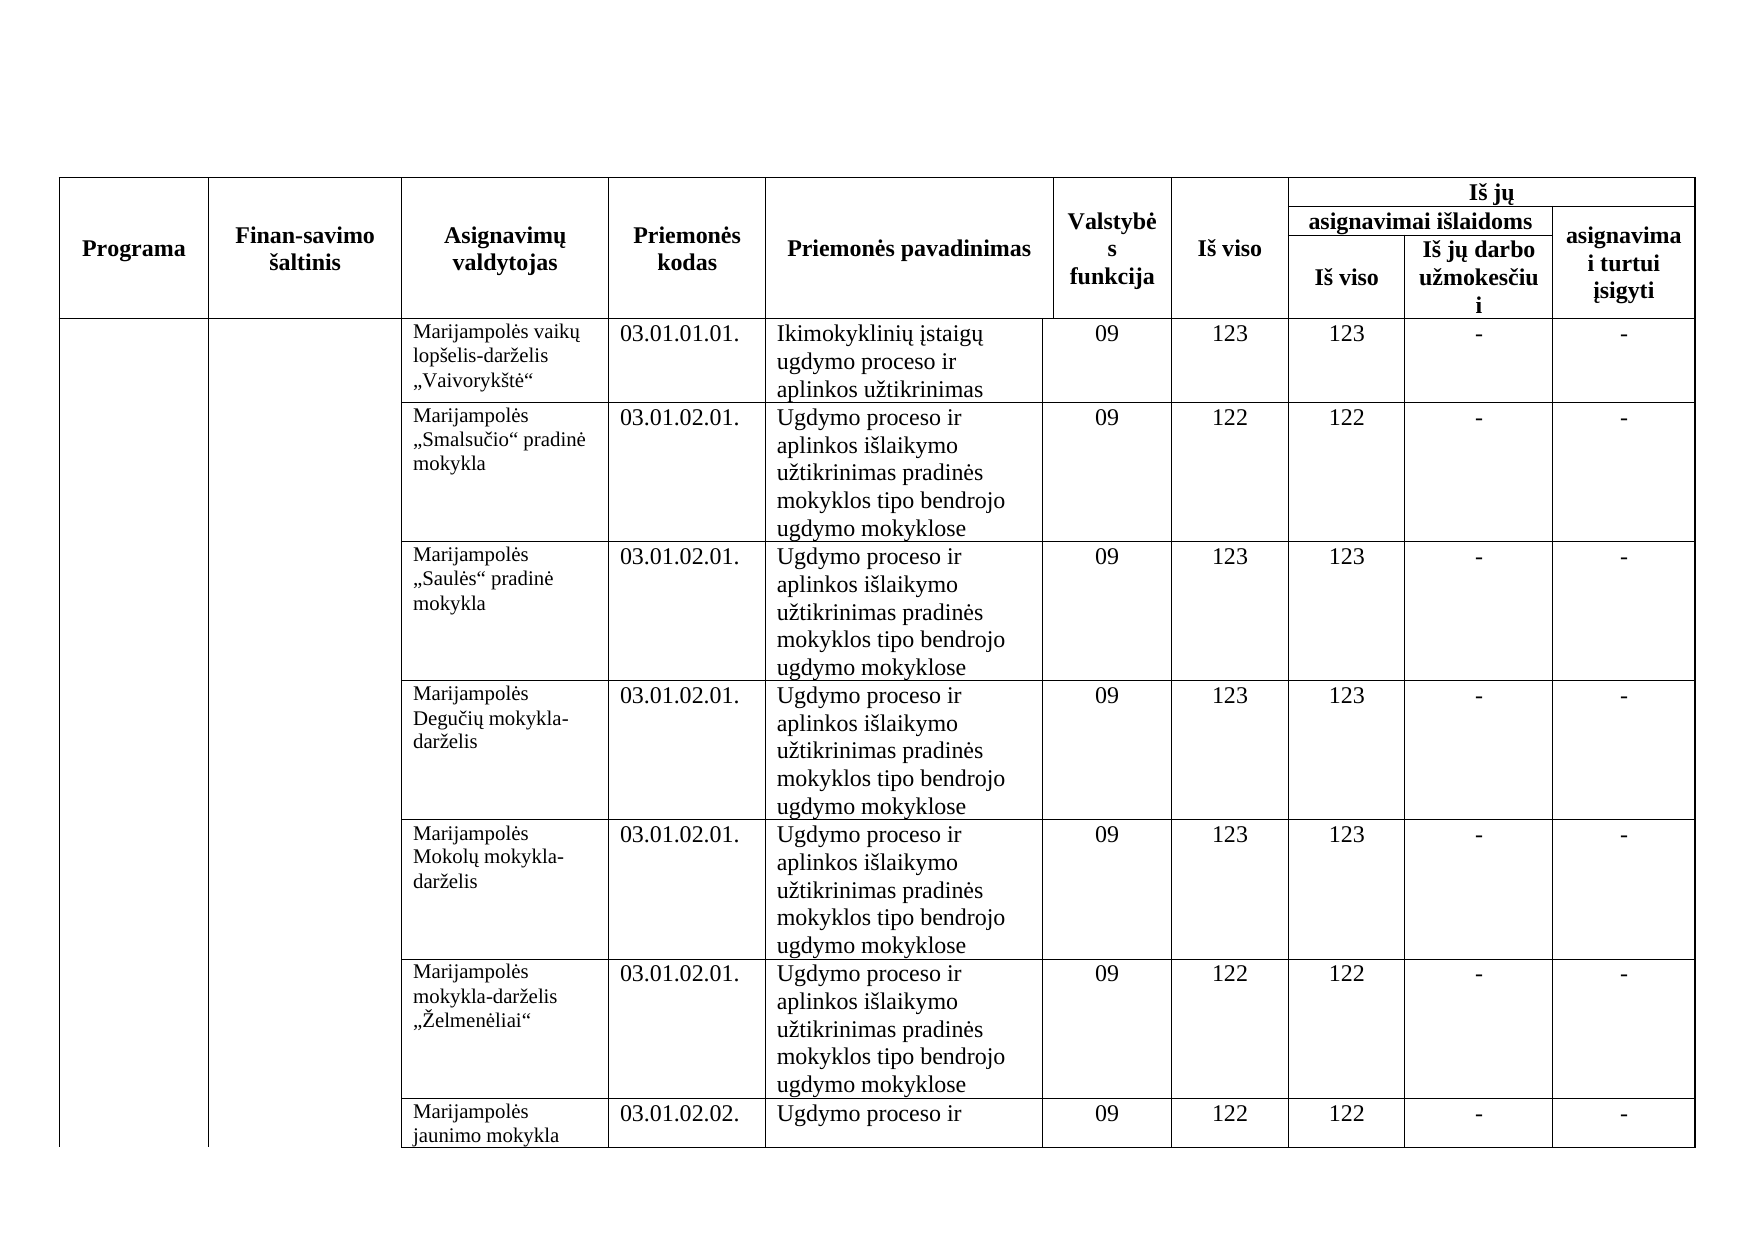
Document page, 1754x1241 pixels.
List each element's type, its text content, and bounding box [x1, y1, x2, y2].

table_cell 122 [1172, 1099, 1288, 1147]
table_header Priemonės kodas [609, 178, 765, 318]
table_cell [209, 319, 401, 402]
table_header Programa [60, 178, 208, 318]
table_cell 09 [1043, 1099, 1171, 1147]
table_cell Marijampolės „Saulės“ pradinė mokykla [402, 542, 608, 680]
table_cell Marijampolės Degučių mokykla-darželis [402, 681, 608, 819]
table_cell - [1553, 542, 1694, 680]
table_cell [60, 541, 208, 680]
table_cell - [1405, 542, 1552, 680]
table_cell [60, 319, 208, 402]
table_cell 123 [1172, 681, 1288, 819]
table_cell - [1405, 403, 1552, 541]
table_cell [209, 680, 401, 819]
table_cell Ugdymo proceso ir aplinkos išlaikymo užtikrinimas pradinės mokyklos tipo bendrojo ugdymo mokyklose [766, 820, 1042, 958]
table_cell [209, 1098, 401, 1147]
table_cell [60, 680, 208, 819]
table_header Asignavimų valdytojas [402, 178, 608, 318]
table_cell - [1553, 820, 1694, 958]
table_cell 03.01.01.01. [609, 319, 765, 402]
table_cell 09 [1043, 403, 1171, 541]
table_cell 122 [1289, 1099, 1404, 1147]
table_cell 09 [1043, 960, 1171, 1097]
table_cell - [1553, 403, 1694, 541]
table_cell Ugdymo proceso ir aplinkos išlaikymo užtikrinimas pradinės mokyklos tipo bendrojo ugdymo mokyklose [766, 681, 1042, 819]
table_cell - [1405, 960, 1552, 1097]
table_cell 123 [1289, 820, 1404, 958]
table_cell - [1405, 319, 1552, 402]
table_cell [209, 541, 401, 680]
table_cell 122 [1289, 403, 1404, 541]
table_cell Marijampolės jaunimo mokykla [402, 1099, 608, 1147]
table_cell Marijampolės Mokolų mokykla-darželis [402, 820, 608, 958]
table_cell 03.01.02.01. [609, 820, 765, 958]
table_cell [209, 402, 401, 541]
table_cell 123 [1172, 319, 1288, 402]
table_cell Marijampolės „Smalsučio“ pradinė mokykla [402, 403, 608, 541]
table_cell 122 [1172, 403, 1288, 541]
table_cell 09 [1043, 820, 1171, 958]
table_cell Ugdymo proceso ir aplinkos išlaikymo užtikrinimas pradinės mokyklos tipo bendrojo ugdymo mokyklose [766, 960, 1042, 1097]
table_cell [209, 819, 401, 958]
table_cell [209, 959, 401, 1097]
table_cell - [1405, 1099, 1552, 1147]
table_cell 123 [1289, 542, 1404, 680]
table_header Valstybės funkcija [1054, 178, 1171, 318]
table_header Iš jų [1289, 178, 1694, 206]
table_cell - [1553, 319, 1694, 402]
table_cell - [1553, 960, 1694, 1097]
table_cell 122 [1289, 960, 1404, 1097]
table_cell 123 [1172, 542, 1288, 680]
table_cell Ugdymo proceso ir aplinkos išlaikymo užtikrinimas pradinės mokyklos tipo bendrojo ugdymo mokyklose [766, 542, 1042, 680]
table_header Priemonės pavadinimas [766, 178, 1053, 318]
table_cell 09 [1043, 681, 1171, 819]
table_cell [60, 959, 208, 1097]
table_cell 122 [1172, 960, 1288, 1097]
table_cell [60, 402, 208, 541]
table_cell 09 [1043, 542, 1171, 680]
table_cell [60, 819, 208, 958]
table_cell 03.01.02.02. [609, 1099, 765, 1147]
table_cell Ikimokyklinių įstaigų ugdymo proceso ir aplinkos užtikrinimas [766, 319, 1042, 402]
table_cell Iš viso [1289, 236, 1404, 318]
table_cell [60, 1098, 208, 1147]
table_cell 03.01.02.01. [609, 960, 765, 1097]
table_cell 123 [1289, 681, 1404, 819]
table_cell 03.01.02.01. [609, 403, 765, 541]
table_cell - [1553, 681, 1694, 819]
table_cell 09 [1043, 319, 1171, 402]
table_cell asignavimai išlaidoms [1289, 207, 1552, 234]
table_cell 03.01.02.01. [609, 681, 765, 819]
table_cell - [1405, 820, 1552, 958]
table_cell Marijampolės mokykla-darželis „Želmenėliai“ [402, 960, 608, 1097]
table_cell - [1553, 1099, 1694, 1147]
table_cell Ugdymo proceso ir aplinkos išlaikymo užtikrinimas pradinės mokyklos tipo bendrojo ugdymo mokyklose [766, 403, 1042, 541]
table_cell 123 [1172, 820, 1288, 958]
table_cell 123 [1289, 319, 1404, 402]
table_cell Iš jų darbo užmokesčiui [1405, 236, 1552, 318]
table_header Iš viso [1172, 178, 1288, 318]
table_cell asignavimai turtui įsigyti [1553, 207, 1694, 318]
table_cell 03.01.02.01. [609, 542, 765, 680]
table_cell - [1405, 681, 1552, 819]
table_cell Ugdymo proceso ir [766, 1099, 1042, 1147]
table_header Finan-savimo šaltinis [209, 178, 401, 318]
table_cell Marijampolės vaikų lopšelis-darželis „Vaivorykštė“ [402, 319, 608, 402]
